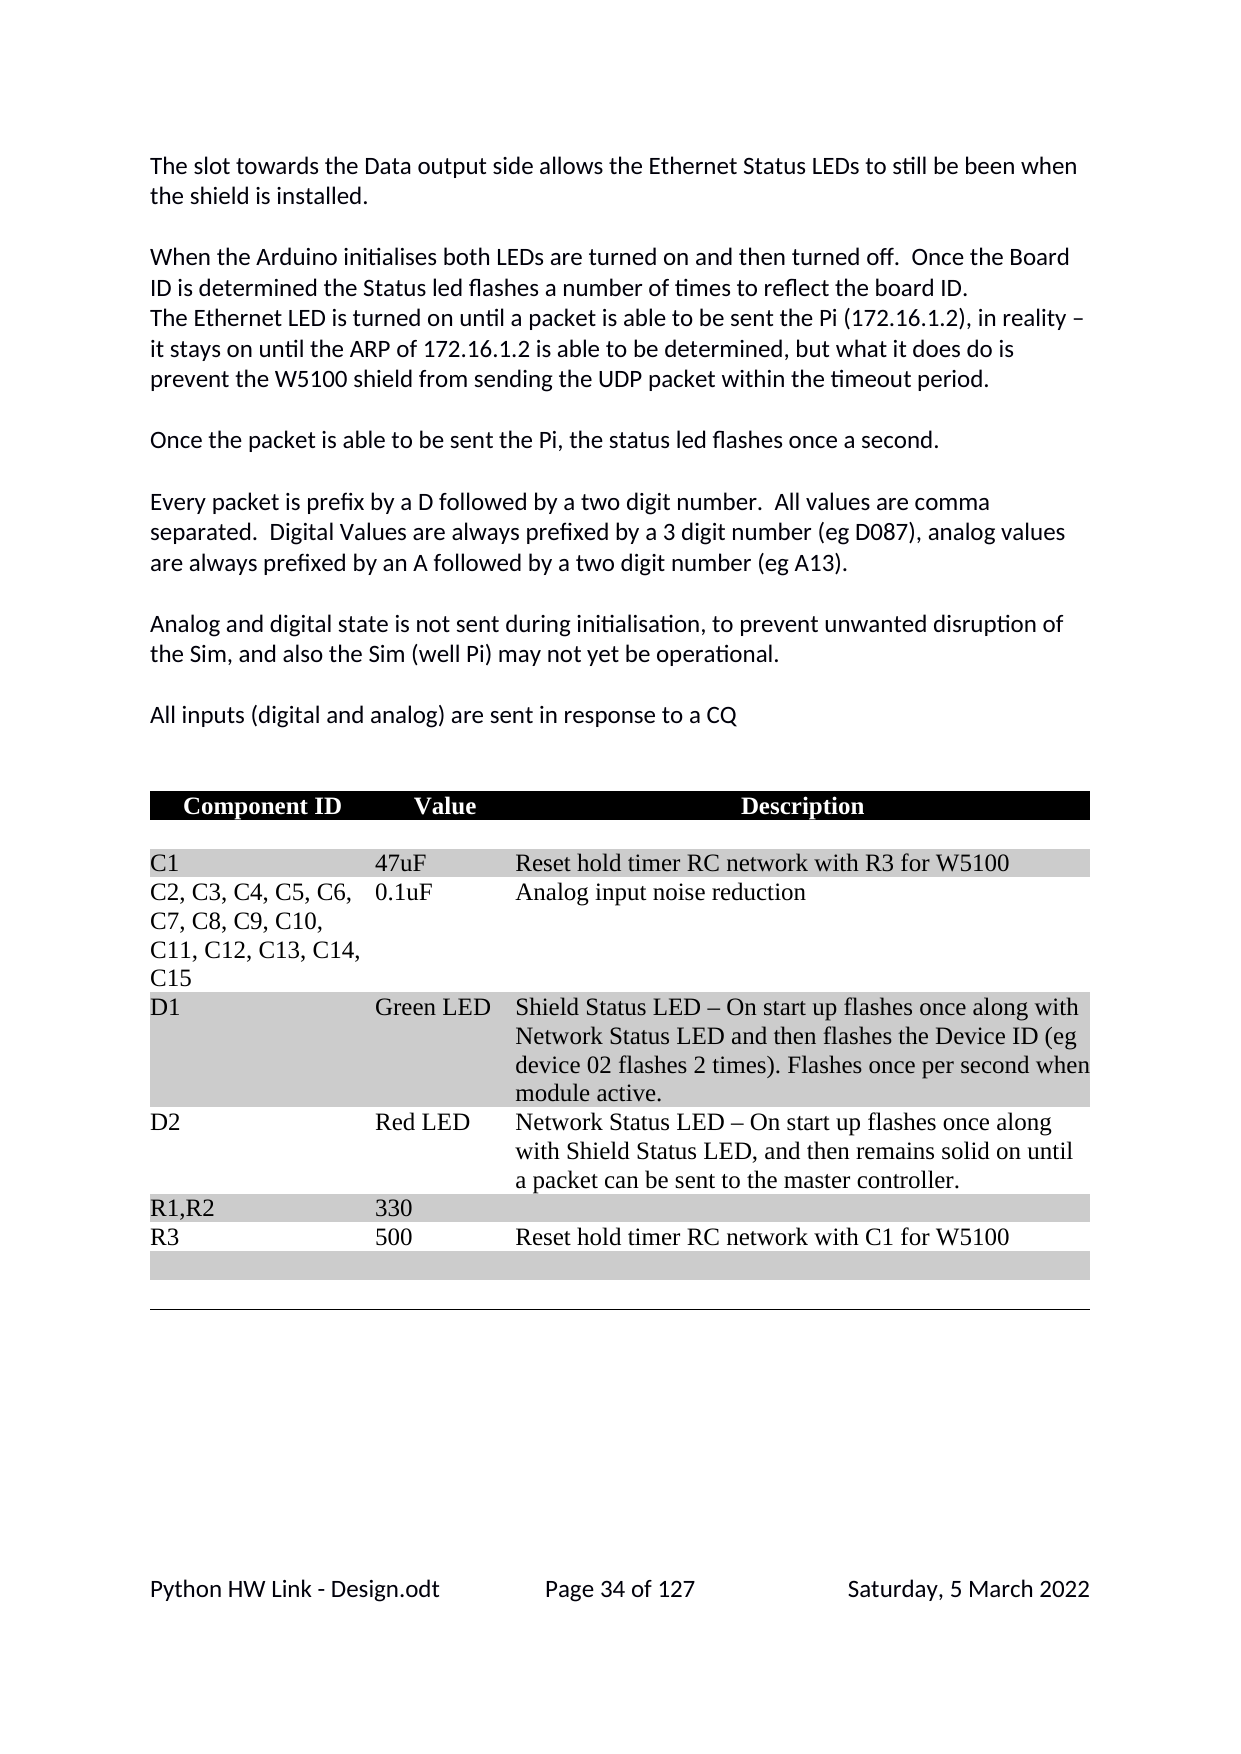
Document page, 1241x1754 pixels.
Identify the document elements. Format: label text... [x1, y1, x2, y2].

table_cell [375, 820, 515, 848]
table_cell Reset hold timer RC network with C1 for W5100 [515, 1222, 1090, 1251]
table_cell Green LED [375, 992, 515, 1107]
table_header Value [375, 791, 515, 820]
table_cell 47uF [375, 849, 515, 877]
table_cell [375, 1251, 515, 1280]
table_cell C1 [150, 849, 375, 877]
table_cell 0.1uF [375, 877, 515, 992]
table_cell [515, 1194, 1090, 1222]
text Every packet is prefix by a D followed by a two digit number. All values are comma separated. Digital Values are always prefixed by a 3 digit number (eg D087), analog values are always prefixed by an A followed by a two digit number (eg A13). [150, 486, 1090, 577]
table_cell [150, 1251, 375, 1280]
table_cell C2, C3, C4, C5, C6, C7, C8, C9, C10, C11, C12, C13, C14, C15 [150, 877, 375, 992]
table_cell Shield Status LED – On start up flashes once along with Network Status LED and then flashes the Device ID (eg device 02 flashes 2 times). Flashes once per second when module active. [515, 992, 1090, 1107]
table_cell [150, 820, 375, 848]
text Once the packet is able to be sent the Pi, the status led flashes once a second. [150, 425, 1090, 455]
table_cell R1,R2 [150, 1194, 375, 1222]
table_cell [515, 820, 1090, 848]
table_cell Reset hold timer RC network with R3 for W5100 [515, 849, 1090, 877]
table_cell [515, 1251, 1090, 1280]
table_cell 330 [375, 1194, 515, 1222]
table_cell D2 [150, 1107, 375, 1193]
table_cell Red LED [375, 1107, 515, 1193]
text The Ethernet LED is turned on until a packet is able to be sent the Pi (172.16.1.2), in reality – it stays on until the ARP of 172.16.1.2 is able to be determined, but what it does do is prevent the W5100 shield from sending the UDP packet within the timeout period. [150, 303, 1090, 394]
table_cell [515, 1280, 1090, 1308]
table_cell [375, 1280, 515, 1308]
text When the Arduino initialises both LEDs are turned on and then turned off. Once the Board ID is determined the Status led flashes a number of times to reflect the board ID. [150, 242, 1090, 303]
table_header Description [515, 791, 1090, 820]
table_cell 500 [375, 1222, 515, 1251]
table_cell R3 [150, 1222, 375, 1251]
table_cell Network Status LED – On start up flashes once along with Shield Status LED, and then remains solid on until a packet can be sent to the master controller. [515, 1107, 1090, 1193]
table_cell D1 [150, 992, 375, 1107]
table_cell [150, 1280, 375, 1308]
text Analog and digital state is not sent during initialisation, to prevent unwanted disruption of the Sim, and also the Sim (well Pi) may not yet be operational. [150, 608, 1090, 669]
text All inputs (digital and analog) are sent in response to a CQ [150, 699, 1090, 730]
text The slot towards the Data output side allows the Ethernet Status LEDs to still be been when the shield is installed. [150, 150, 1090, 211]
table_header Component ID [150, 791, 375, 820]
table_cell Analog input noise reduction [515, 877, 1090, 992]
